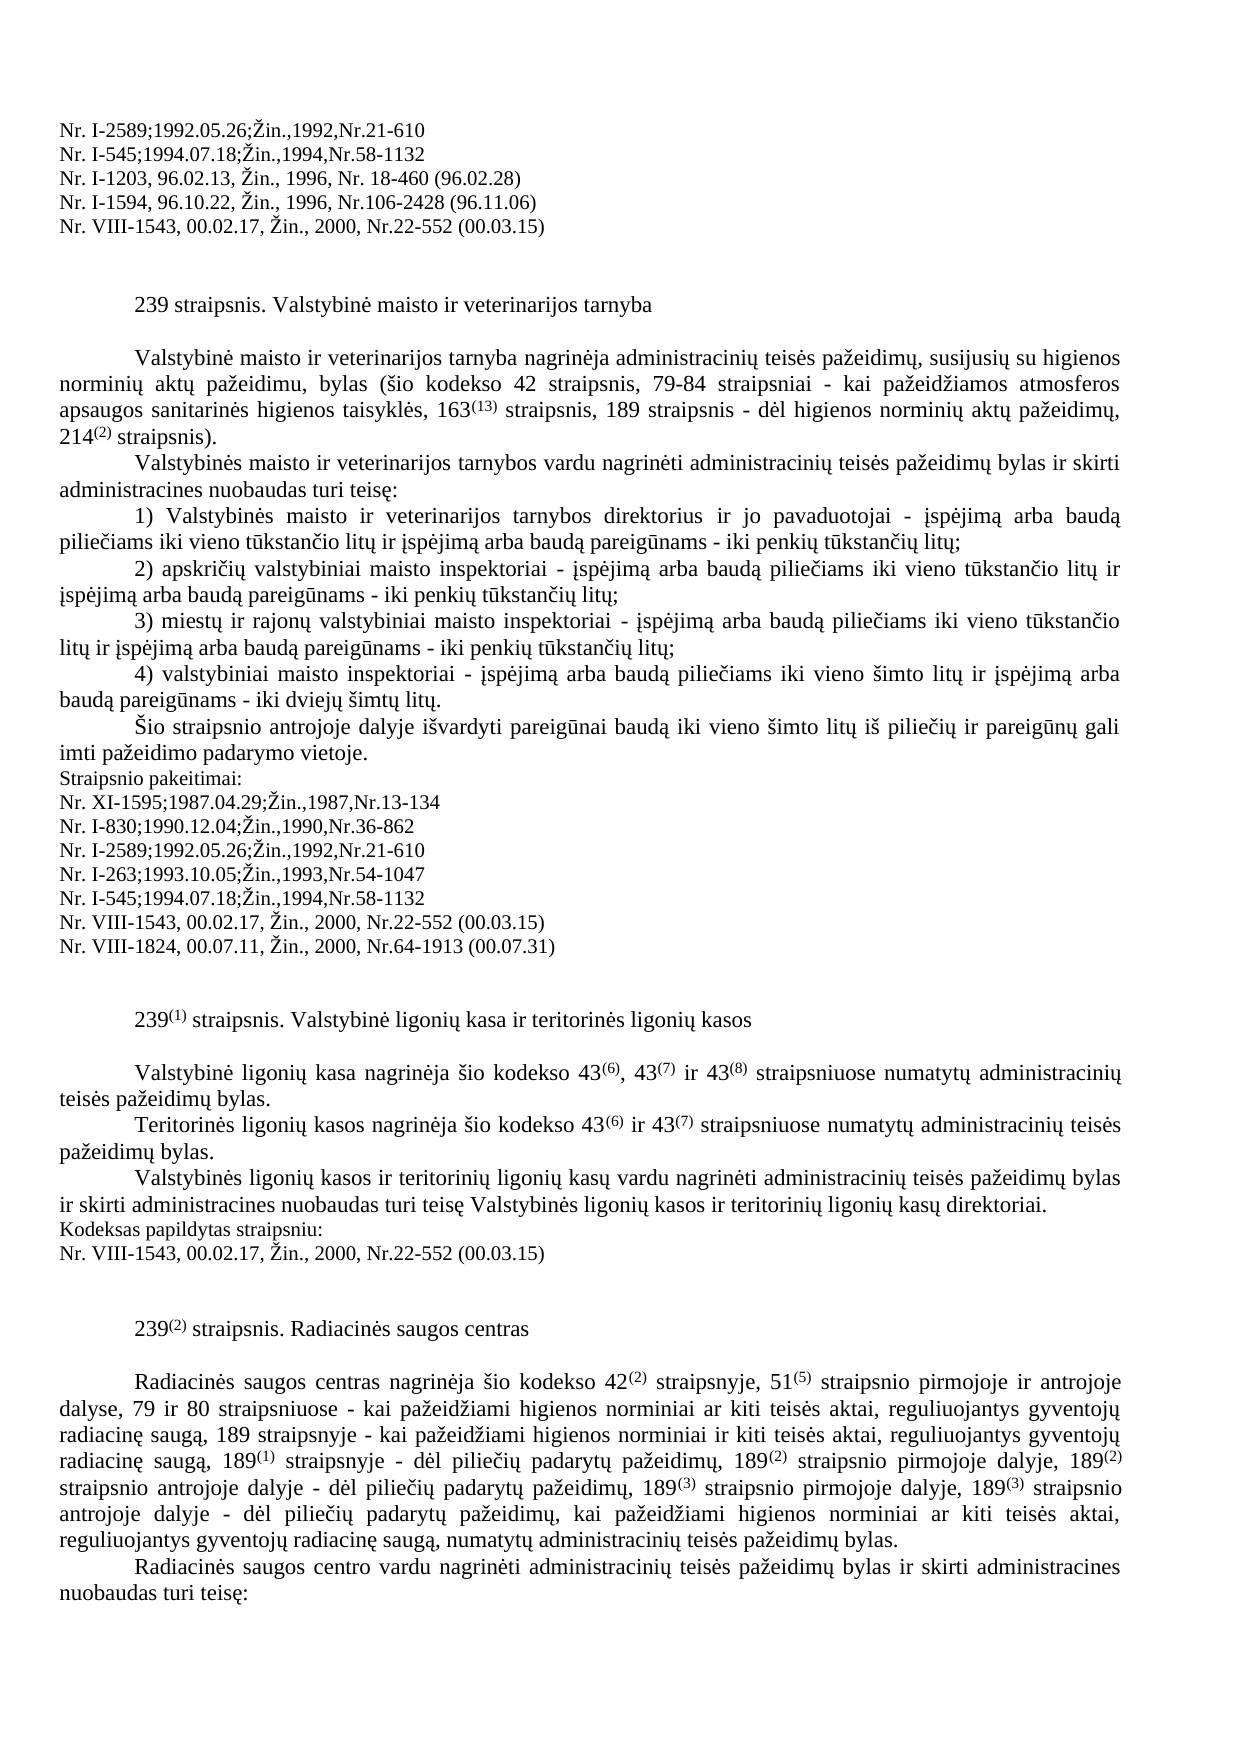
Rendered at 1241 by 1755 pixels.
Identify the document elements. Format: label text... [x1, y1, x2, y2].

text Nr. VIII-1543, 00.02.17, Žin., 2000, Nr.22-552 (00.03.15) [59, 214, 1122, 238]
text Nr. I-1594, 96.10.22, Žin., 1996, Nr.106-2428 (96.11.06) [59, 190, 1122, 214]
text 1) Valstybinės maisto ir veterinarijos tarnybos direktorius ir jo pavaduotojai - įspėjimą arba baudą piliečiams iki vieno tūkstančio litų ir įspėjimą arba baudą pareigūnams - iki penkių tūkstančių litų; [59, 502, 1121, 555]
text Nr. VIII-1543, 00.02.17, Žin., 2000, Nr.22-552 (00.03.15) [59, 910, 1122, 934]
text Nr. I-545;1994.07.18;Žin.,1994,Nr.58-1132 [59, 886, 1122, 910]
text Šio straipsnio antrojoje dalyje išvardyti pareigūnai baudą iki vieno šimto litų iš piliečių ir pareigūnų gali imti pažeidimo padarymo vietoje. [59, 713, 1122, 766]
text Nr. I-830;1990.12.04;Žin.,1990,Nr.36-862 [59, 814, 1122, 838]
text Radiacinės saugos centro vardu nagrinėti administracinių teisės pažeidimų bylas ir skirti administracines nuobaudas turi teisę: [59, 1553, 1122, 1605]
text 239(2) straipsnis. Radiacinės saugos centras [59, 1316, 1122, 1342]
text Nr. VIII-1543, 00.02.17, Žin., 2000, Nr.22-552 (00.03.15) [59, 1241, 1122, 1265]
text Valstybinė ligonių kasa nagrinėja šio kodekso 43(6), 43(7) ir 43(8) straipsniuose numatytų administracinių teisės pažeidimų bylas. [59, 1059, 1122, 1112]
text Nr. I-263;1993.10.05;Žin.,1993,Nr.54-1047 [59, 862, 1122, 886]
text Radiacinės saugos centras nagrinėja šio kodekso 42(2) straipsnyje, 51(5) straipsnio pirmojoje ir antrojoje dalyse, 79 ir 80 straipsniuose - kai pažeidžiami higienos norminiai ar kiti teisės aktai, reguliuojantys gyventojų radiacinę saugą, 189 straipsnyje - kai pažeidžiami higienos norminiai ir kiti teisės aktai, reguliuojantys gyventojų radiacinę saugą, 189(1) straipsnyje - dėl piliečių padarytų pažeidimų, 189(2) straipsnio pirmojoje dalyje, 189(2) straipsnio antrojoje dalyje - dėl piliečių padarytų pažeidimų, 189(3) straipsnio pirmojoje dalyje, 189(3) straipsnio antrojoje dalyje - dėl piliečių padarytų pažeidimų, kai pažeidžiami higienos norminiai ar kiti teisės aktai, reguliuojantys gyventojų radiacinę saugą, numatytų administracinių teisės pažeidimų bylas. [59, 1368, 1122, 1553]
text Valstybinės maisto ir veterinarijos tarnybos vardu nagrinėti administracinių teisės pažeidimų bylas ir skirti administracines nuobaudas turi teisę: [59, 449, 1121, 502]
text Nr. I-1203, 96.02.13, Žin., 1996, Nr. 18-460 (96.02.28) [59, 166, 1122, 190]
text Teritorinės ligonių kasos nagrinėja šio kodekso 43(6) ir 43(7) straipsniuose numatytų administracinių teisės pažeidimų bylas. [59, 1112, 1122, 1164]
text Nr. XI-1595;1987.04.29;Žin.,1987,Nr.13-134 [59, 789, 1122, 814]
text Nr. I-2589;1992.05.26;Žin.,1992,Nr.21-610 [59, 838, 1122, 862]
text 2) apskričių valstybiniai maisto inspektoriai - įspėjimą arba baudą piliečiams iki vieno tūkstančio litų ir įspėjimą arba baudą pareigūnams - iki penkių tūkstančių litų; [59, 555, 1121, 607]
text 4) valstybiniai maisto inspektoriai - įspėjimą arba baudą piliečiams iki vieno šimto litų ir įspėjimą arba baudą pareigūnams - iki dviejų šimtų litų. [59, 660, 1121, 713]
text 239 straipsnis. Valstybinė maisto ir veterinarijos tarnyba [59, 291, 1121, 317]
text Nr. I-2589;1992.05.26;Žin.,1992,Nr.21-610 [59, 118, 1122, 142]
text Nr. VIII-1824, 00.07.11, Žin., 2000, Nr.64-1913 (00.07.31) [59, 934, 1122, 958]
text Valstybinės ligonių kasos ir teritorinių ligonių kasų vardu nagrinėti administracinių teisės pažeidimų bylas ir skirti administracines nuobaudas turi teisę Valstybinės ligonių kasos ir teritorinių ligonių kasų direktoriai. [59, 1164, 1122, 1217]
text 239(1) straipsnis. Valstybinė ligonių kasa ir teritorinės ligonių kasos [59, 1006, 1122, 1032]
text Kodeksas papildytas straipsniu: [59, 1217, 1122, 1241]
text Nr. I-545;1994.07.18;Žin.,1994,Nr.58-1132 [59, 142, 1122, 166]
text 3) miestų ir rajonų valstybiniai maisto inspektoriai - įspėjimą arba baudą piliečiams iki vieno tūkstančio litų ir įspėjimą arba baudą pareigūnams - iki penkių tūkstančių litų; [59, 607, 1121, 660]
text Valstybinė maisto ir veterinarijos tarnyba nagrinėja administracinių teisės pažeidimų, susijusių su higienos norminių aktų pažeidimu, bylas (šio kodekso 42 straipsnis, 79-84 straipsniai - kai pažeidžiamos atmosferos apsaugos sanitarinės higienos taisyklės, 163(13) straipsnis, 189 straipsnis - dėl higienos norminių aktų pažeidimų, 214(2) straipsnis). [59, 344, 1121, 449]
text Straipsnio pakeitimai: [59, 766, 1122, 789]
